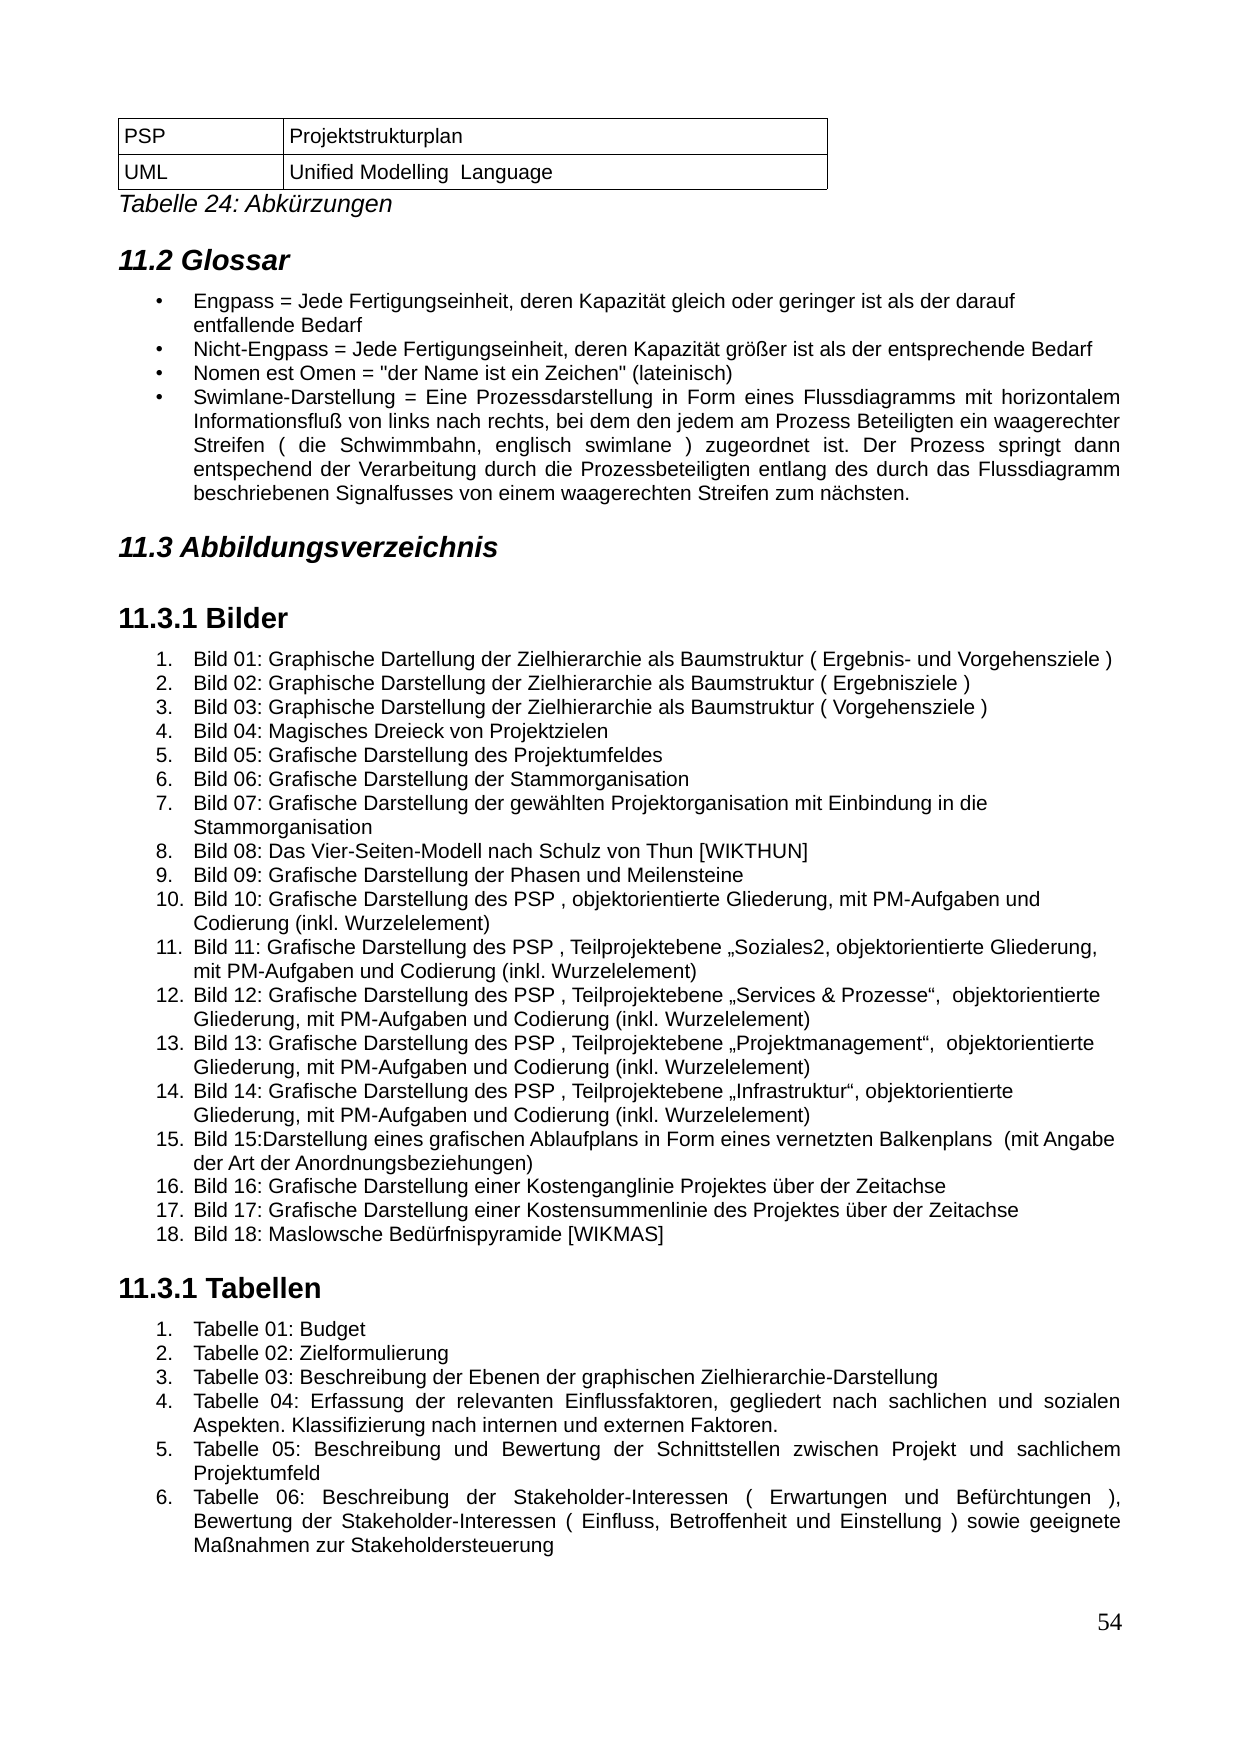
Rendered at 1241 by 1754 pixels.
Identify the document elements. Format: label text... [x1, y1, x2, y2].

list Tabelle 01: Budget [156, 1317, 1122, 1341]
list Bild 03: Graphische Darstellung der Zielhierarchie als Baumstruktur ( Vorgehensziele ) [156, 695, 1122, 719]
table_cell PSP [119, 119, 283, 154]
list Tabelle 05: Beschreibung und Bewertung der Schnittstellen zwischen Projekt und sachlichem Projektumfeld [156, 1437, 1122, 1485]
list Bild 02: Graphische Darstellung der Zielhierarchie als Baumstruktur ( Ergebnisziele ) [156, 671, 1122, 695]
list Bild 10: Grafische Darstellung des PSP , objektorientierte Gliederung, mit PM-Aufgaben und Codierung (inkl. Wurzelelement) [156, 887, 1122, 935]
list Bild 16: Grafische Darstellung einer Kostenganglinie Projektes über der Zeitachse [156, 1174, 1122, 1198]
list Bild 13: Grafische Darstellung des PSP , Teilprojektebene „Projektmanagement“, objektorientierte Gliederung, mit PM-Aufgaben und Codierung (inkl. Wurzelelement) [156, 1031, 1122, 1078]
list Tabelle 02: Zielformulierung [156, 1341, 1122, 1365]
list Tabelle 03: Beschreibung der Ebenen der graphischen Zielhierarchie-Darstellung [156, 1365, 1122, 1389]
list Swimlane-Darstellung = Eine Prozessdarstellung in Form eines Flussdiagramms mit horizontalem Informationsfluß von links nach rechts, bei dem den jedem am Prozess Beteiligten ein waagerechter Streifen ( die Schwimmbahn, englisch swimlane ) zugeordnet ist. Der Prozess springt dann entspechend der Verarbeitung durch die Prozessbeteiligten entlang des durch das Flussdiagramm beschriebenen Signalfusses von einem waagerechten Streifen zum nächsten. [156, 385, 1122, 505]
subtitle 11.3 Abbildungsverzeichnis [118, 530, 1122, 564]
subtitle 11.2 Glossar [118, 243, 1122, 277]
list Tabelle 04: Erfassung der relevanten Einflussfaktoren, gegliedert nach sachlichen und sozialen Aspekten. Klassifizierung nach internen und externen Faktoren. [156, 1389, 1122, 1437]
list Bild 17: Grafische Darstellung einer Kostensummenlinie des Projektes über der Zeitachse [156, 1198, 1122, 1222]
table_cell Unified Modelling Language [284, 155, 827, 189]
list Bild 11: Grafische Darstellung des PSP , Teilprojektebene „Soziales2, objektorientierte Gliederung, mit PM-Aufgaben und Codierung (inkl. Wurzelelement) [156, 935, 1122, 983]
list Bild 09: Grafische Darstellung der Phasen und Meilensteine [156, 863, 1122, 887]
list Bild 07: Grafische Darstellung der gewählten Projektorganisation mit Einbindung in die Stammorganisation [156, 791, 1122, 839]
list Bild 14: Grafische Darstellung des PSP , Teilprojektebene „Infrastruktur“, objektorientierte Gliederung, mit PM-Aufgaben und Codierung (inkl. Wurzelelement) [156, 1078, 1122, 1126]
table_cell UML [119, 155, 283, 189]
list Nomen est Omen = "der Name ist ein Zeichen" (lateinisch) [156, 361, 1122, 385]
text Tabelle 24: Abkürzungen [118, 189, 1122, 218]
table_cell Projektstrukturplan [284, 119, 827, 154]
list Bild 01: Graphische Dartellung der Zielhierarchie als Baumstruktur ( Ergebnis- und Vorgehensziele ) [156, 647, 1122, 671]
subtitle 11.3.1 Bilder [118, 601, 1122, 635]
list Nicht-Engpass = Jede Fertigungseinheit, deren Kapazität größer ist als der entsprechende Bedarf [156, 337, 1122, 361]
list Bild 05: Grafische Darstellung des Projektumfeldes [156, 743, 1122, 767]
list Bild 04: Magisches Dreieck von Projektzielen [156, 719, 1122, 743]
list Bild 12: Grafische Darstellung des PSP , Teilprojektebene „Services & Prozesse“, objektorientierte Gliederung, mit PM-Aufgaben und Codierung (inkl. Wurzelelement) [156, 983, 1122, 1031]
list Engpass = Jede Fertigungseinheit, deren Kapazität gleich oder geringer ist als der darauf entfallende Bedarf [156, 289, 1122, 337]
list Bild 06: Grafische Darstellung der Stammorganisation [156, 767, 1122, 791]
list Bild 15:Darstellung eines grafischen Ablaufplans in Form eines vernetzten Balkenplans (mit Angabe der Art der Anordnungsbeziehungen) [156, 1126, 1122, 1174]
list Bild 18: Maslowsche Bedürfnispyramide [WIKMAS] [156, 1222, 1122, 1246]
subtitle 11.3.1 Tabellen [118, 1271, 1122, 1305]
list Tabelle 06: Beschreibung der Stakeholder-Interessen ( Erwartungen und Befürchtungen ), Bewertung der Stakeholder-Interessen ( Einfluss, Betroffenheit und Einstellung ) sowie geeignete Maßnahmen zur Stakeholdersteuerung [156, 1485, 1122, 1557]
list Bild 08: Das Vier-Seiten-Modell nach Schulz von Thun [WIKTHUN] [156, 839, 1122, 863]
